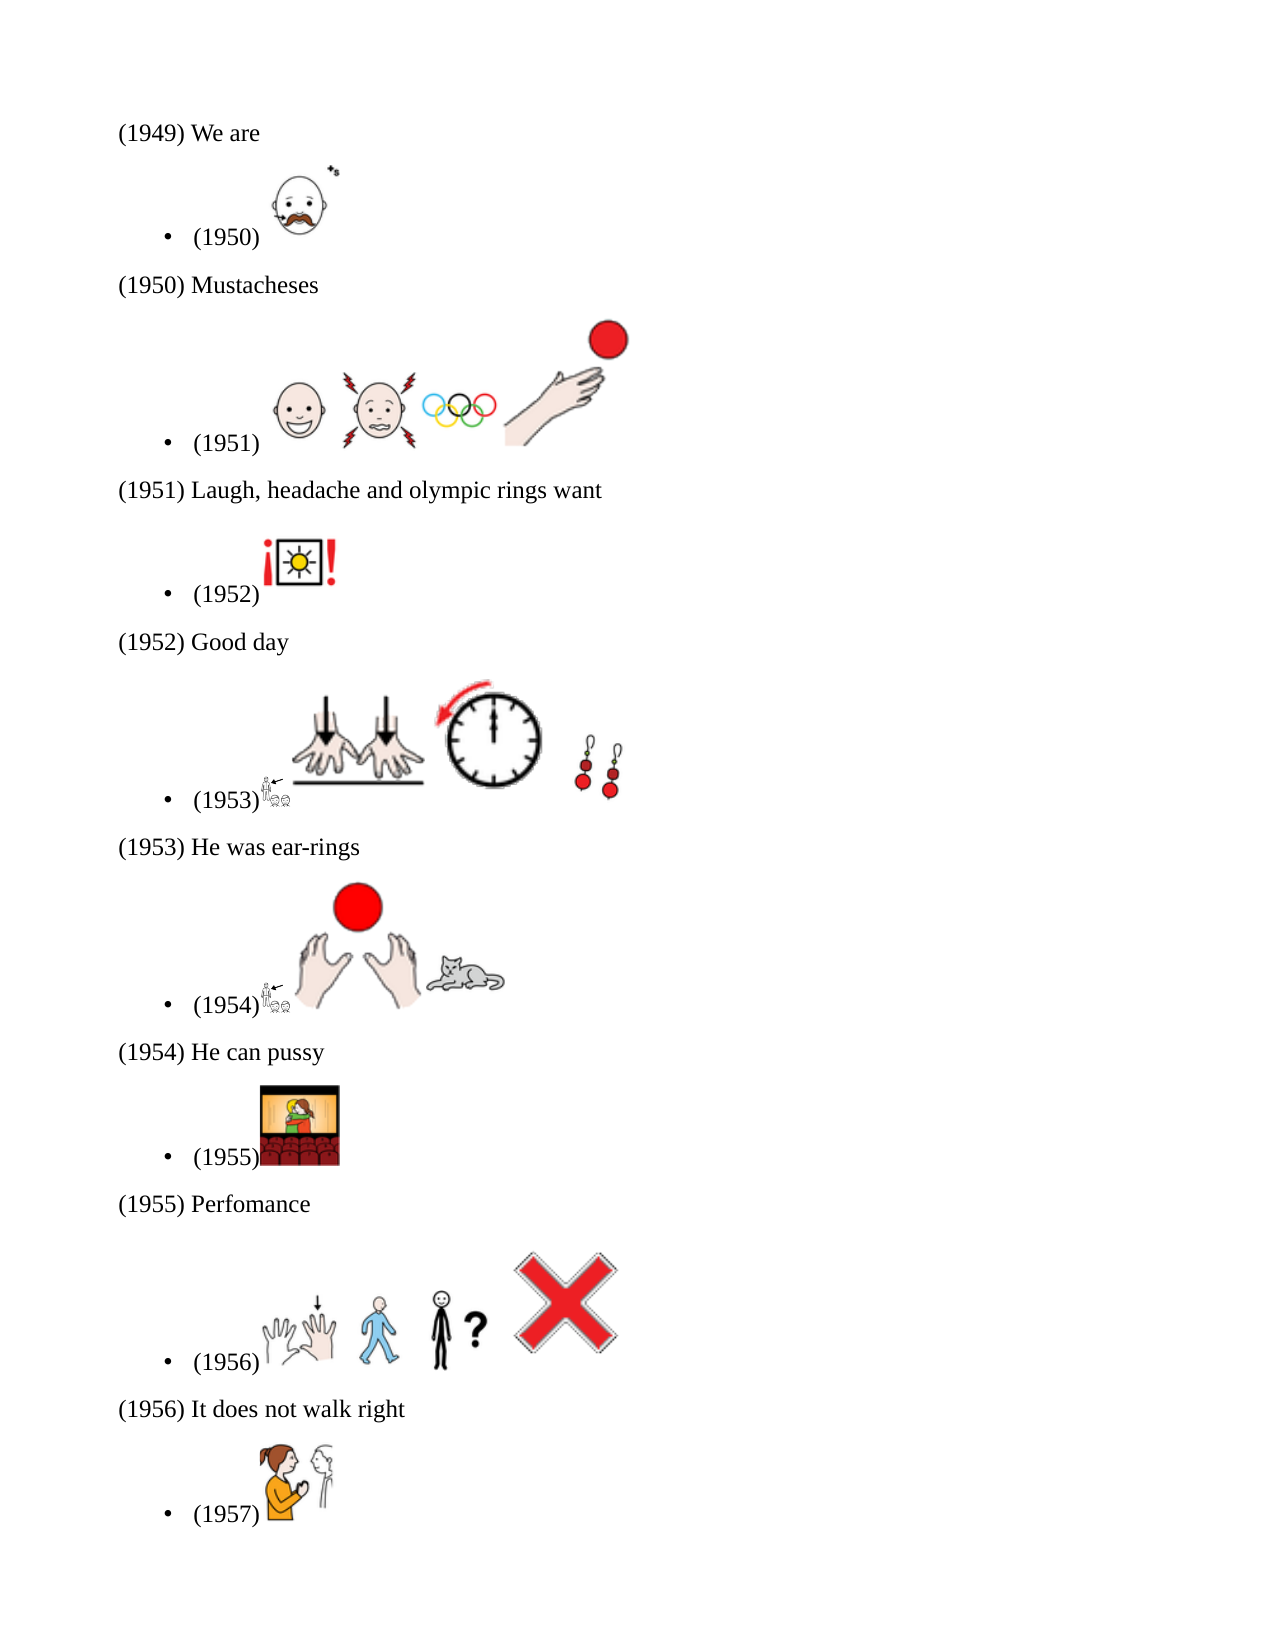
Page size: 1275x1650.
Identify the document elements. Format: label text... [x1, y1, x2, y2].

text (1956) It does not walk right [118, 1394, 1157, 1423]
picture [259, 674, 639, 808]
text (1951) Laugh, headache and olympic rings want [118, 475, 1157, 504]
picture [259, 522, 340, 603]
list (1952) [164, 577, 1157, 608]
list (1956) [164, 1344, 1157, 1376]
list (1953) [164, 782, 1157, 813]
list (1951) [164, 425, 1157, 456]
list (1955) [164, 1139, 1157, 1171]
text (1954) He can pussy [118, 1037, 1157, 1066]
list (1954) [164, 987, 1157, 1019]
picture [259, 1237, 634, 1371]
list (1957) [164, 1496, 1157, 1528]
text (1955) Perfomance [118, 1189, 1157, 1218]
picture [259, 165, 340, 246]
text (1952) Good day [118, 627, 1157, 656]
picture [259, 880, 505, 1014]
text (1950) Mustacheses [118, 270, 1157, 299]
picture [259, 317, 634, 451]
text (1949) We are [118, 118, 1157, 147]
picture [259, 1085, 340, 1166]
picture [259, 1442, 340, 1523]
list (1950) [164, 220, 1157, 251]
text (1953) He was ear-rings [118, 832, 1157, 861]
